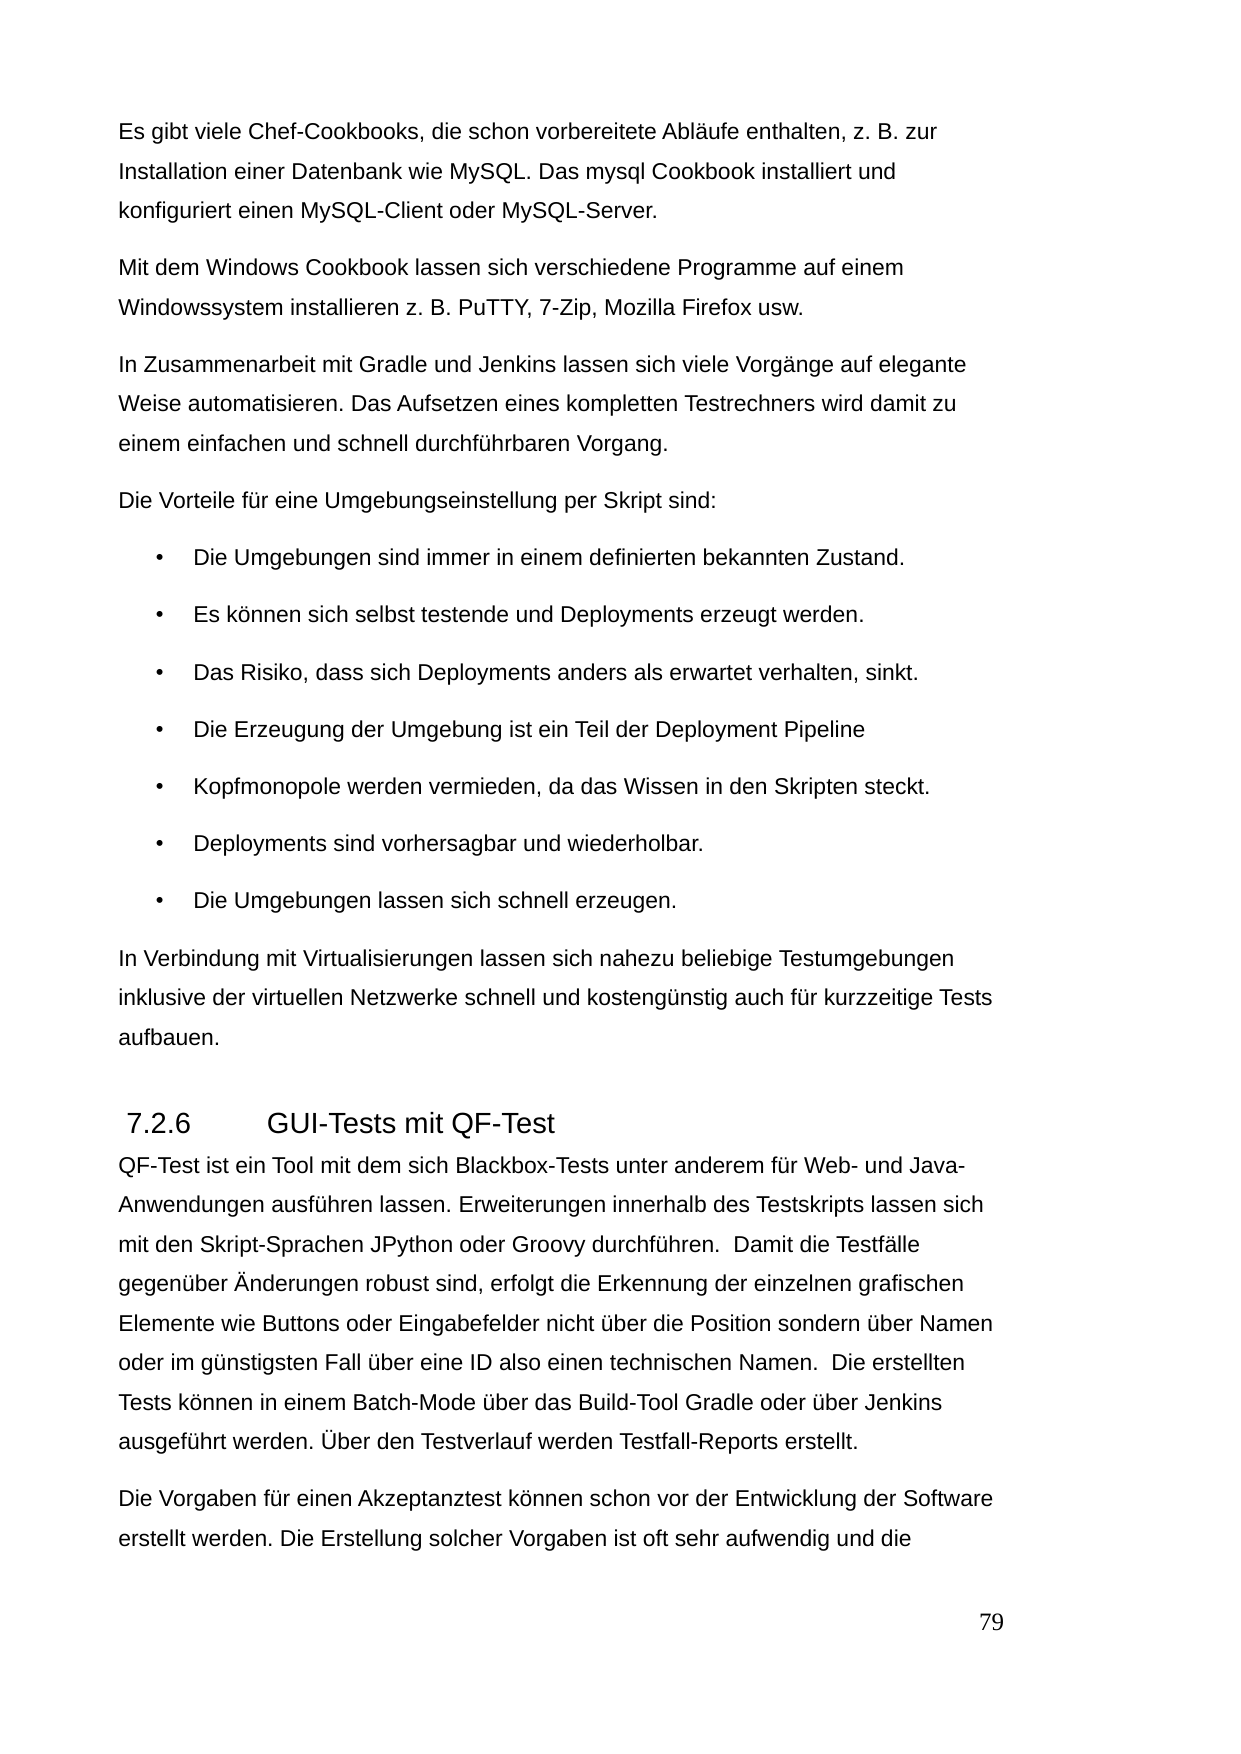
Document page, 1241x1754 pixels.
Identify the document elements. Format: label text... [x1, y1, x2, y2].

list Das Risiko, dass sich Deployments anders als erwartet verhalten, sinkt. [156, 659, 1004, 685]
list Kopfmonopole werden vermieden, da das Wissen in den Skripten steckt. [156, 773, 1004, 799]
list Die Erzeugung der Umgebung ist ein Teil der Deployment Pipeline [156, 716, 1004, 742]
list Die Umgebungen sind immer in einem definierten bekannten Zustand. [156, 544, 1004, 571]
text Mit dem Windows Cookbook lassen sich verschiedene Programme auf einem Windowssystem installieren z. B. PuTTY, 7-Zip, Mozilla Firefox usw. [118, 254, 1004, 320]
text In Verbindung mit Virtualisierungen lassen sich nahezu beliebige Testumgebungen inklusive der virtuellen Netzwerke schnell und kostengünstig auch für kurzzeitige Tests aufbauen. [118, 944, 1004, 1050]
list Deployments sind vorhersagbar und wiederholbar. [156, 830, 1004, 857]
list Es können sich selbst testende und Deployments erzeugt werden. [156, 601, 1004, 628]
text Es gibt viele Chef-Cookbooks, die schon vorbereitete Abläufe enthalten, z. B. zur Installation einer Datenbank wie MySQL. Das mysql Cookbook installiert und konfiguriert einen MySQL-Client oder MySQL-Server. [118, 118, 1004, 223]
text In Zusammenarbeit mit Gradle und Jenkins lassen sich viele Vorgänge auf elegante Weise automatisieren. Das Aufsetzen eines kompletten Testrechners wird damit zu einem einfachen und schnell durchführbaren Vorgang. [118, 351, 1004, 456]
text Die Vorgaben für einen Akzeptanztest können schon vor der Entwicklung der Software erstellt werden. Die Erstellung solcher Vorgaben ist oft sehr aufwendig und die [118, 1485, 1004, 1551]
text QF-Test ist ein Tool mit dem sich Blackbox-Tests unter anderem für Web- und Java-Anwendungen ausführen lassen. Erweiterungen innerhalb des Testskripts lassen sich mit den Skript-Sprachen JPython oder Groovy durchführen. Damit die Testfälle gegenüber Änderungen robust sind, erfolgt die Erkennung der einzelnen grafischen Elemente wie Buttons oder Eingabefelder nicht über die Position sondern über Namen oder im günstigsten Fall über eine ID also einen technischen Namen. Die erstellten Tests können in einem Batch-Mode über das Build-Tool Gradle oder über Jenkins ausgeführt werden. Über den Testverlauf werden Testfall-Reports erstellt. [118, 1152, 1004, 1454]
subtitle GUI-Tests mit QF-Test [118, 1106, 1004, 1139]
text Die Vorteile für eine Umgebungseinstellung per Skript sind: [118, 487, 1004, 513]
list Die Umgebungen lassen sich schnell erzeugen. [156, 887, 1004, 914]
